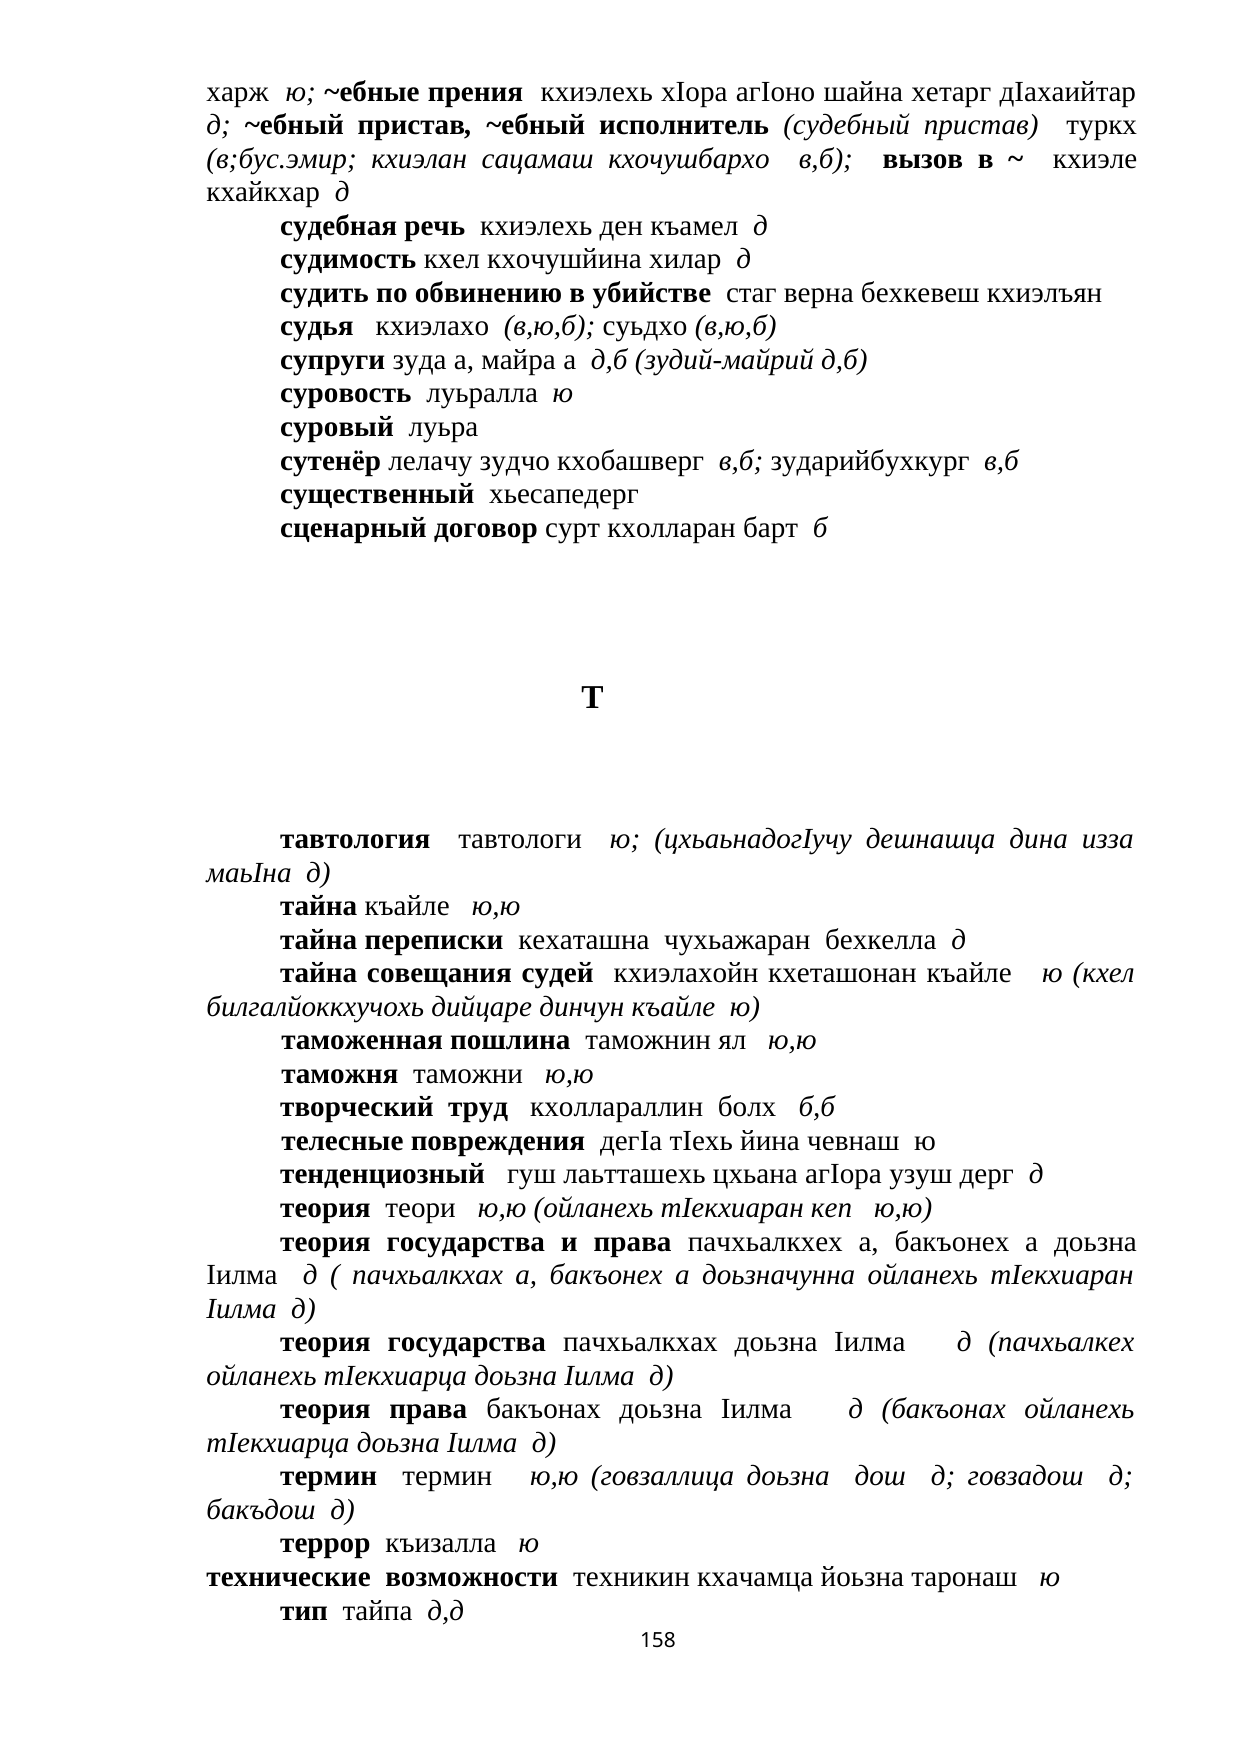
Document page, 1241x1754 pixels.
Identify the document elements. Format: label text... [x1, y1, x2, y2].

text суровый луьра [206, 409, 1137, 443]
text сутенёр лелачу зудчо кхобашверг в,б; зударийбухкург в,б [206, 443, 1137, 476]
text технические возможности техникин кхачамца йоьзна таронаш ю [206, 1559, 1137, 1593]
text суровость луьралла ю [206, 376, 1137, 409]
text судья кхиэлахо (в,ю,б); суьдхо (в,ю,б) [206, 308, 1137, 342]
text тайна къайле ю,ю [206, 888, 1137, 922]
text тайна совещания судей кхиэлахойн кхеташонан къайле ю (кхел билгалйоккхучохь дийцаре динчун къайле ю) [206, 955, 1137, 1022]
text теория права бакъонах доьзна Ӏилма д (бакъонах ойланехь тӀекхиарца доьзна Ӏилма д) [206, 1391, 1137, 1458]
text теория теори ю,ю (ойланехь тӀекхиаран кеп ю,ю) [206, 1190, 1137, 1224]
text теория государства и права пачхьалкхех а, бакъонех а доьзна Ӏилма д ( пачхьалкхах а, бакъонех а доьзначунна ойланехь тӀекхиаран Ӏилма д) [206, 1224, 1137, 1324]
text тайна переписки кехаташна чухьажаран бехкелла д [206, 922, 1137, 955]
text сценарный договор сурт кхолларан барт б [206, 510, 1137, 543]
text существенный хьесапедерг [206, 476, 1137, 510]
text термин термин ю,ю (говзаллица доьзна дош д; говзадош д; бакъдош д) [206, 1458, 1137, 1526]
text таможня таможни ю,ю [206, 1056, 1137, 1089]
text теория государства пачхьалкхах доьзна Ӏилма д (пачхьалкех ойланехь тӀекхиарца доьзна Ӏилма д) [206, 1324, 1137, 1391]
text творческий труд кхоллараллин болх б,б [206, 1089, 1137, 1123]
text супруги зуда а, майра а д,б (зудий-майрий д,б) [206, 342, 1137, 376]
text телесные повреждения дегӀа тӀехь йина чевнаш ю [206, 1123, 1137, 1157]
text тип тайпа д,д [206, 1593, 1137, 1626]
text судимость кхел кхочушйина хилар д [206, 241, 1137, 275]
text таможенная пошлина таможнин ял ю,ю [206, 1022, 1137, 1056]
text тенденциозный гуш лаьтташехь цхьана агӀора узуш дерг д [206, 1157, 1137, 1190]
text судить по обвинению в убийстве стаг верна бехкевеш кхиэлъян [206, 275, 1137, 308]
text тавтология тавтологи ю; (цхьаьнадогӀучу дешнашца дина изза маьӀна д) [206, 821, 1137, 888]
text харж ю; ~ебные прения кхиэлехь хӀора агӀоно шайна хетарг дӀахаийтар д; ~ебный пристав, ~ебный исполнитель (судебный пристав) туркх (в;бус.эмир; кхиэлан сацамаш кхочушбархо в,б); вызов в ~ кхиэле кхайкхар д [206, 74, 1137, 208]
text судебная речь кхиэлехь ден къамел д [206, 208, 1137, 241]
text террор къизалла ю [206, 1526, 1137, 1559]
text Т [506, 677, 1137, 716]
